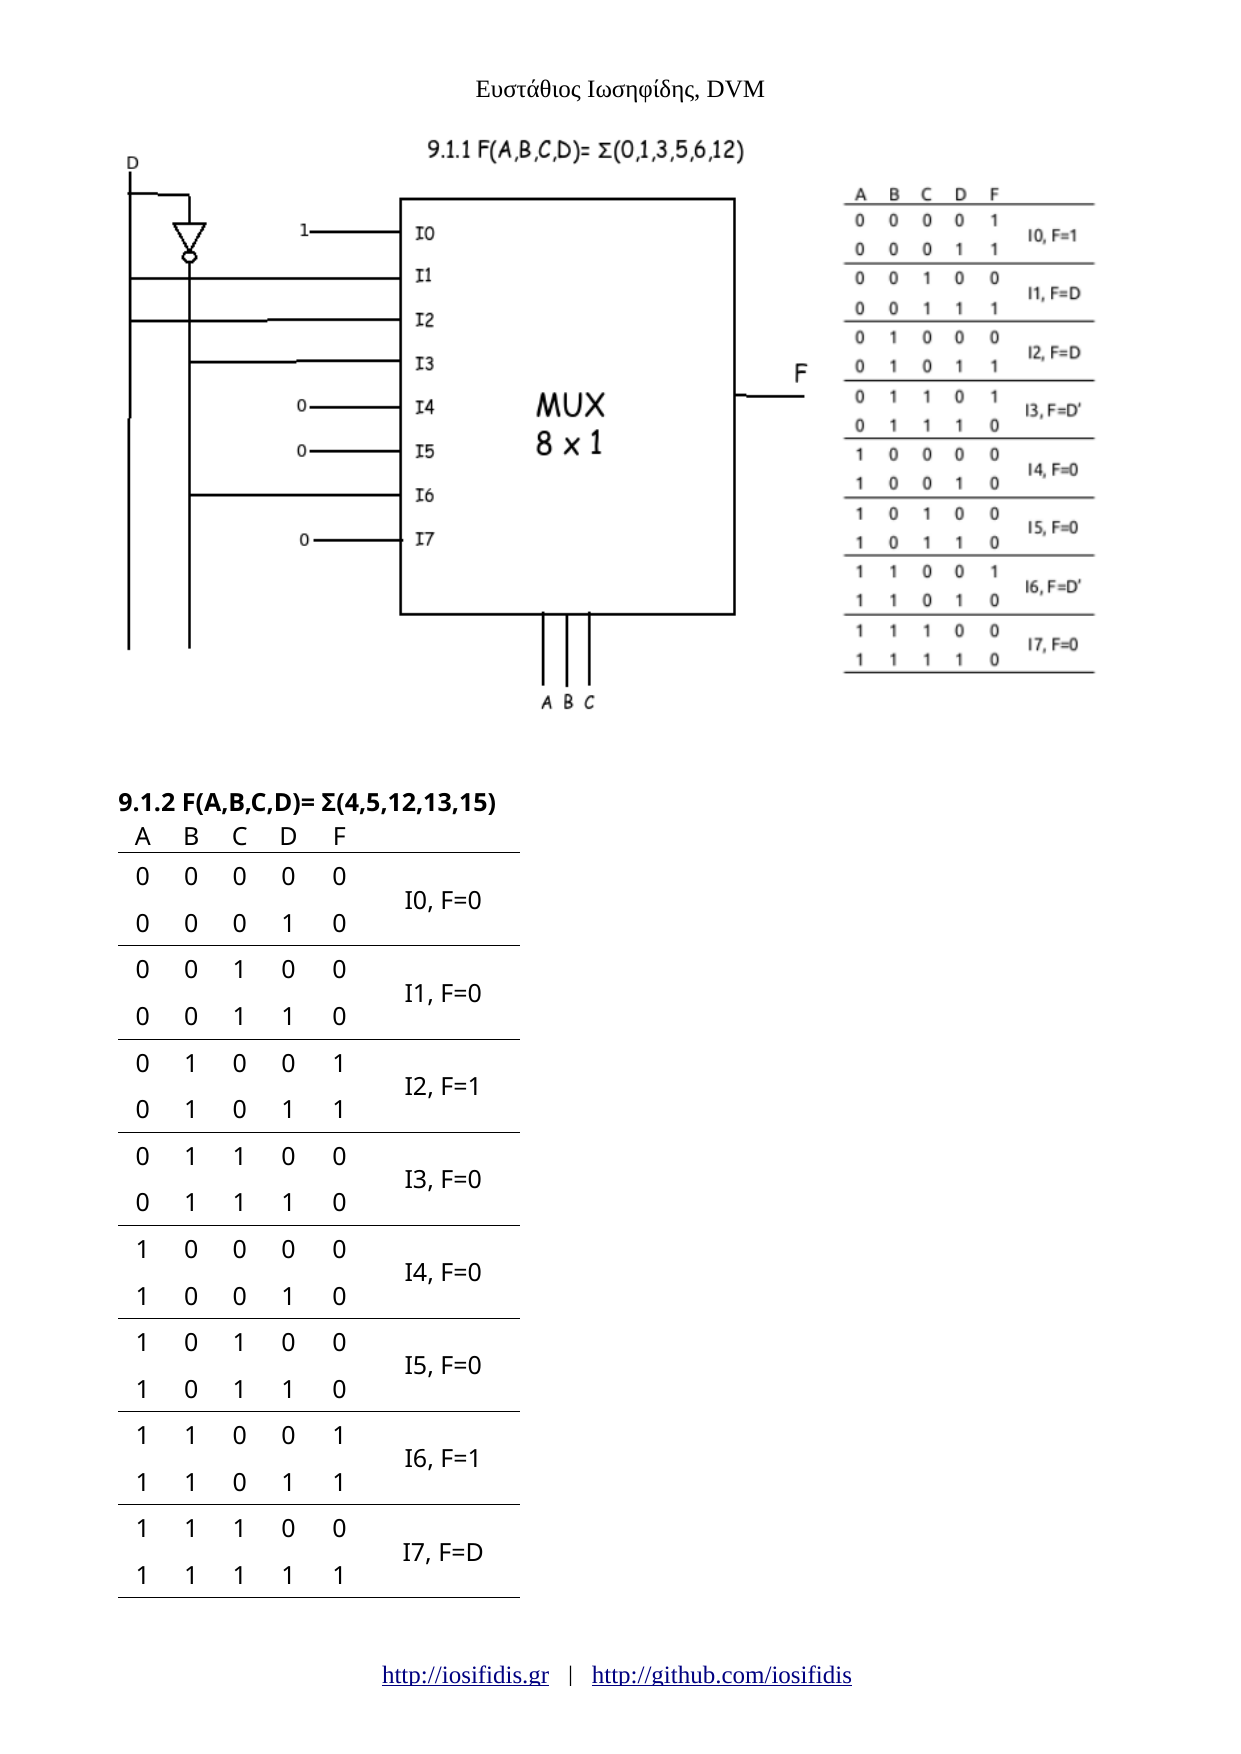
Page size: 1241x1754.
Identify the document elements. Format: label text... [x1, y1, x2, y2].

table_cell 0 [313, 1505, 366, 1551]
table_cell 1 [264, 1551, 312, 1597]
table_cell 0 [215, 1271, 264, 1318]
table_cell 0 [167, 1226, 215, 1271]
table_cell 1 [118, 1412, 167, 1458]
table_cell 1 [118, 1505, 167, 1551]
table_cell 1 [264, 1085, 312, 1132]
text 9.1.2 F(A,B,C,D)= Σ(4,5,12,13,15) [118, 784, 1122, 818]
table_cell 0 [215, 899, 264, 945]
table_cell 0 [118, 1085, 167, 1132]
table_cell 0 [313, 853, 366, 899]
table_cell 0 [118, 899, 167, 945]
table_cell 0 [264, 1412, 312, 1458]
table_cell 1 [167, 1133, 215, 1178]
table_cell 1 [264, 1365, 312, 1411]
table_cell 0 [167, 1319, 215, 1364]
table_cell 0 [264, 853, 312, 899]
table_cell 1 [118, 1226, 167, 1271]
table_cell 0 [215, 1040, 264, 1085]
table_cell 0 [264, 1226, 312, 1271]
table_cell 0 [167, 1365, 215, 1411]
table_header F [313, 818, 366, 852]
table_cell 1 [264, 992, 312, 1038]
table_cell I7, F=D [366, 1505, 520, 1597]
table_cell 1 [215, 1319, 264, 1364]
table_header [366, 818, 520, 852]
table_cell 1 [118, 1365, 167, 1411]
table_cell 0 [313, 1365, 366, 1411]
table_cell 1 [264, 1178, 312, 1225]
table_cell 1 [264, 1271, 312, 1318]
table_cell 1 [167, 1505, 215, 1551]
table_cell 0 [264, 1319, 312, 1364]
table_cell 1 [215, 1133, 264, 1178]
table_cell 1 [215, 1365, 264, 1411]
table_cell 0 [313, 1319, 366, 1364]
table_cell 0 [215, 1226, 264, 1271]
table_cell 1 [215, 1178, 264, 1225]
table_header D [264, 818, 312, 852]
table_cell 0 [118, 1133, 167, 1178]
table_cell 0 [167, 946, 215, 992]
table_cell 0 [118, 1178, 167, 1225]
table_cell 1 [313, 1040, 366, 1085]
table_cell 0 [167, 853, 215, 899]
table_cell 1 [167, 1040, 215, 1085]
table_cell 0 [264, 1040, 312, 1085]
table_cell 1 [118, 1458, 167, 1504]
table_cell 0 [264, 1133, 312, 1178]
picture [125, 132, 1116, 716]
table_header B [167, 818, 215, 852]
table_cell 1 [167, 1551, 215, 1597]
table_cell 0 [313, 1226, 366, 1271]
table_cell 1 [118, 1319, 167, 1364]
table_cell I4, F=0 [366, 1226, 520, 1318]
table_cell 0 [167, 899, 215, 945]
table_cell I2, F=1 [366, 1040, 520, 1132]
table_cell 0 [313, 1133, 366, 1178]
table_cell 1 [313, 1551, 366, 1597]
table_cell 0 [118, 1040, 167, 1085]
table_cell 0 [167, 992, 215, 1038]
table_cell I1, F=0 [366, 946, 520, 1038]
table_cell 1 [167, 1412, 215, 1458]
table_cell 0 [167, 1271, 215, 1318]
table_cell 0 [118, 853, 167, 899]
table_cell 1 [313, 1458, 366, 1504]
table_cell 0 [313, 992, 366, 1038]
table_cell 0 [313, 946, 366, 992]
table_cell 0 [215, 1412, 264, 1458]
table_cell 0 [118, 992, 167, 1038]
table_cell 1 [264, 899, 312, 945]
table_cell I3, F=0 [366, 1133, 520, 1225]
table_cell 1 [215, 1551, 264, 1597]
table_cell I5, F=0 [366, 1319, 520, 1411]
table_header C [215, 818, 264, 852]
table_cell 0 [313, 1271, 366, 1318]
table_cell 0 [313, 1178, 366, 1225]
table_cell 1 [167, 1085, 215, 1132]
table_cell I0, F=0 [366, 853, 520, 945]
table_cell 1 [118, 1271, 167, 1318]
table_cell 1 [313, 1085, 366, 1132]
table_cell 1 [167, 1178, 215, 1225]
table_cell 1 [215, 1505, 264, 1551]
table_cell 0 [313, 899, 366, 945]
table_cell 1 [313, 1412, 366, 1458]
table_cell 1 [264, 1458, 312, 1504]
table_cell I6, F=1 [366, 1412, 520, 1504]
table_cell 0 [215, 1458, 264, 1504]
table_cell 1 [167, 1458, 215, 1504]
table_cell 1 [118, 1551, 167, 1597]
table_cell 0 [264, 946, 312, 992]
table_cell 1 [215, 992, 264, 1038]
table_cell 0 [118, 946, 167, 992]
table_cell 0 [215, 1085, 264, 1132]
table_cell 0 [215, 853, 264, 899]
table_cell 0 [264, 1505, 312, 1551]
table_cell 1 [215, 946, 264, 992]
table_header A [118, 818, 167, 852]
